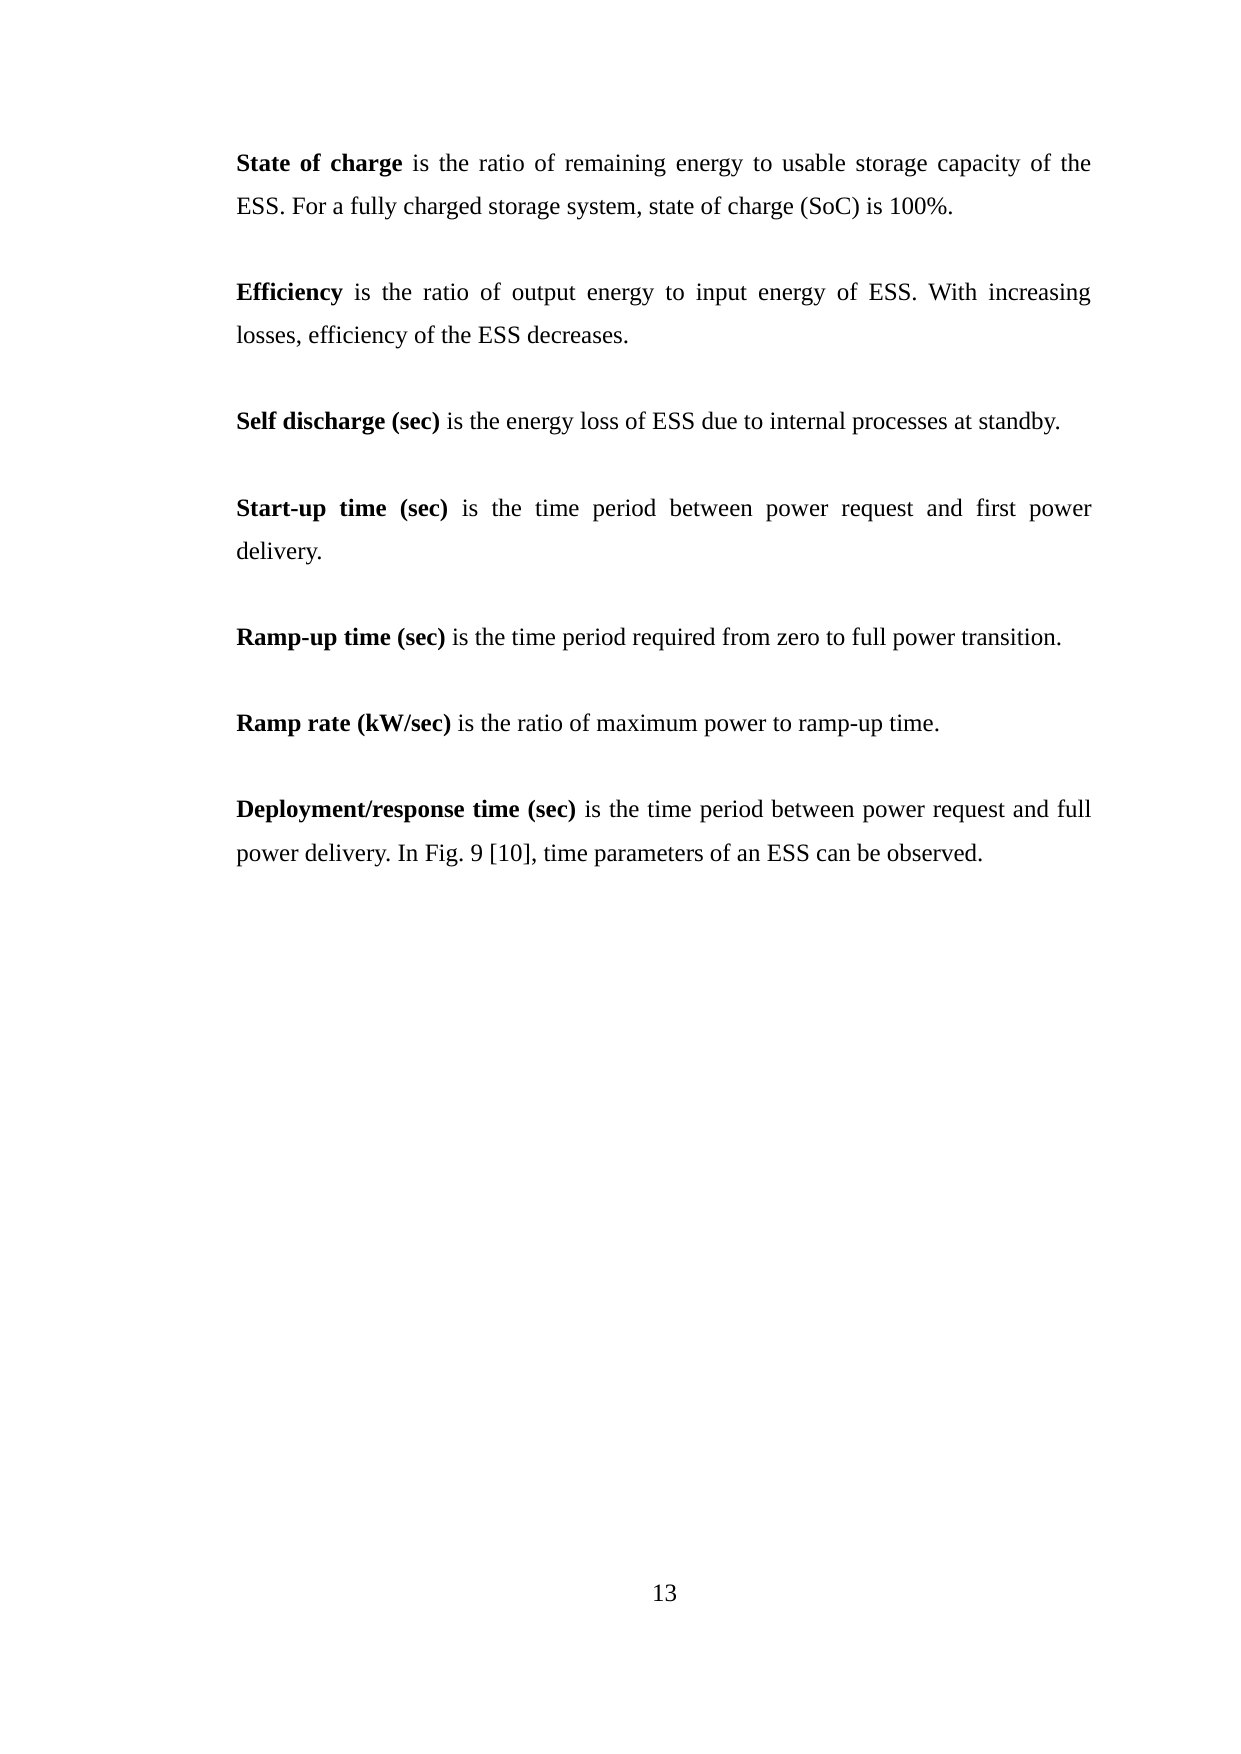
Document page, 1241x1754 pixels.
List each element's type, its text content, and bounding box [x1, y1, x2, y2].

text Ramp-up time (sec) is the time period required from zero to full power transition. [236, 622, 1093, 651]
text Efficiency is the ratio of output energy to input energy of ESS. With increasing losses, efficiency of the ESS decreases. [236, 277, 1093, 349]
text Ramp rate (kW/sec) is the ratio of maximum power to ramp-up time. [236, 708, 1093, 737]
text Self discharge (sec) is the energy loss of ESS due to internal processes at standby. [236, 406, 1093, 435]
text Start-up time (sec) is the time period between power request and first power delivery. [236, 493, 1093, 564]
text State of charge is the ratio of remaining energy to usable storage capacity of the ESS. For a fully charged storage system, state of charge (SoC) is 100%. [236, 148, 1093, 219]
text Deployment/response time (sec) is the time period between power request and full power delivery. In Fig. 9 [10], time parameters of an ESS can be observed. [236, 794, 1093, 866]
